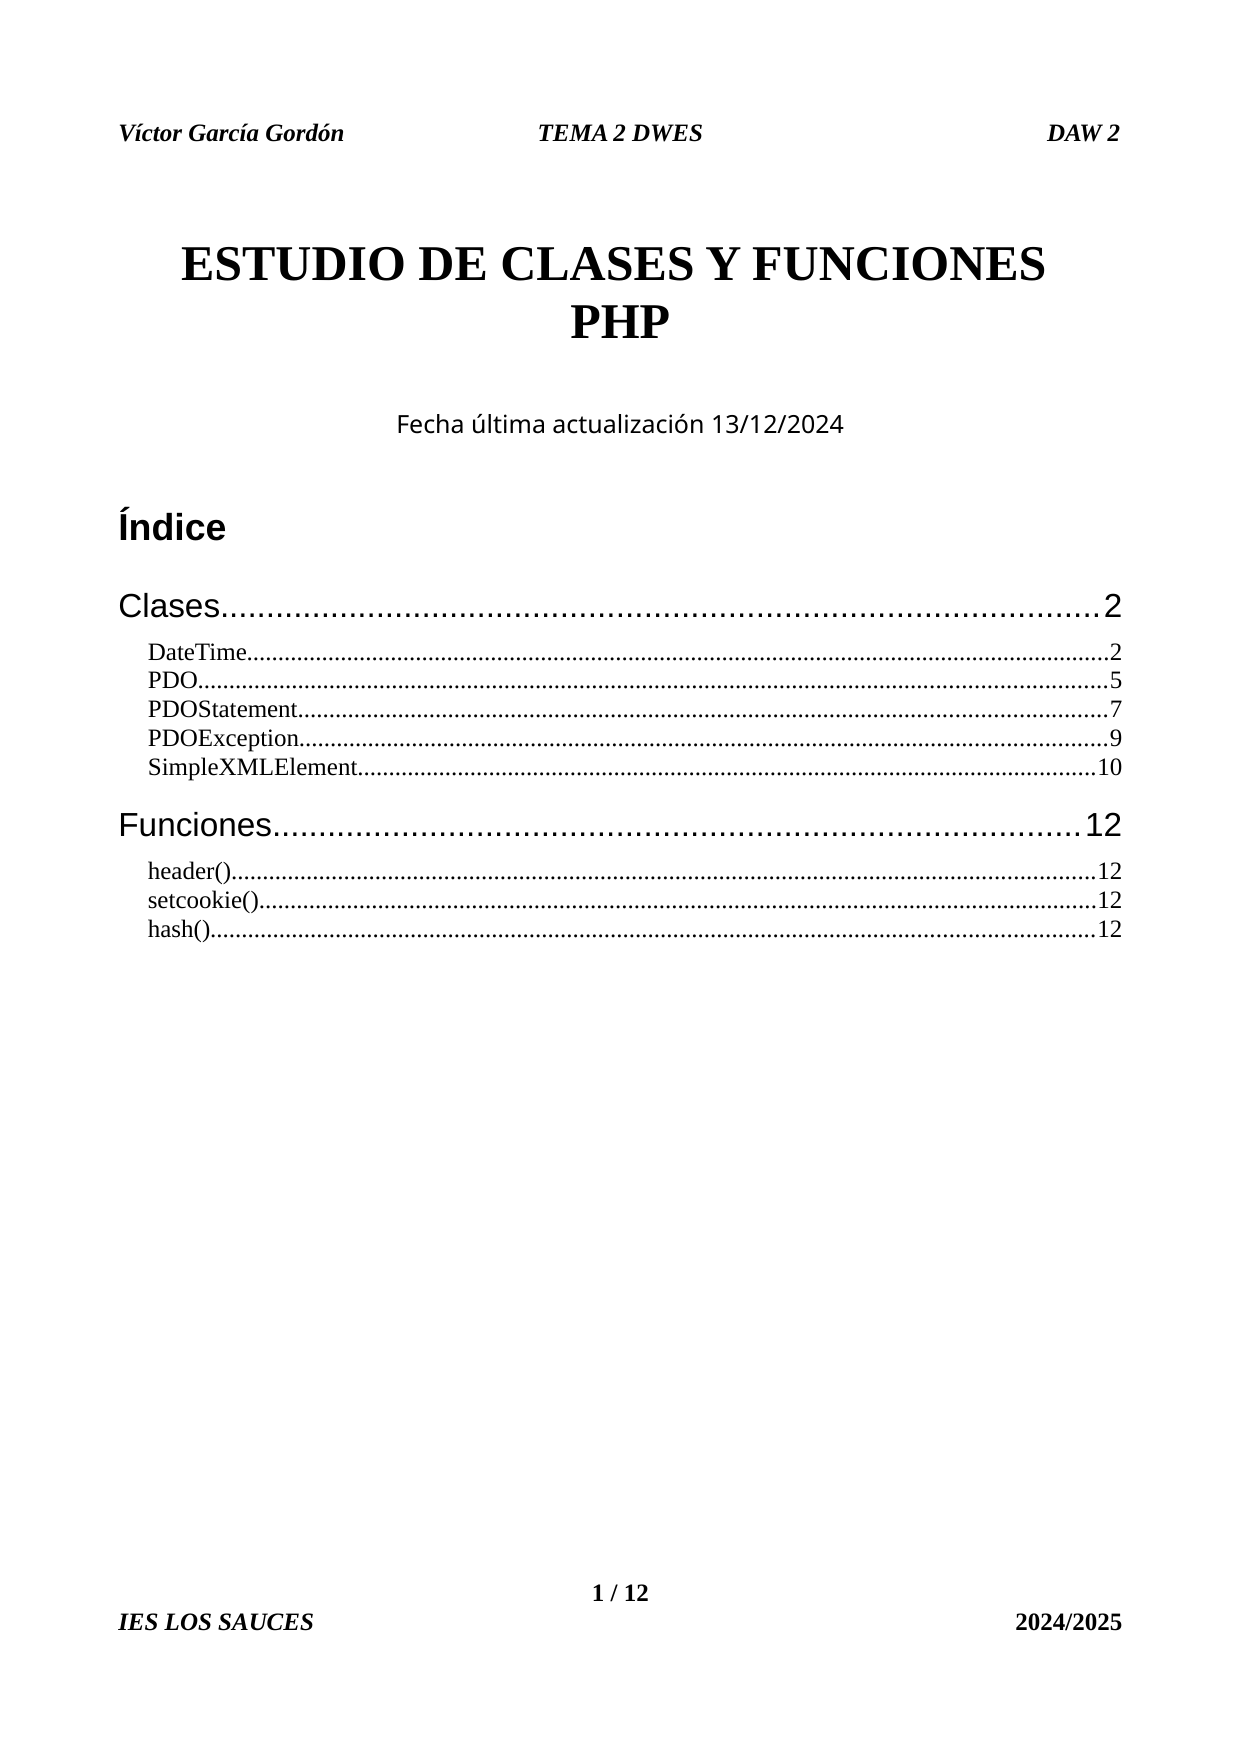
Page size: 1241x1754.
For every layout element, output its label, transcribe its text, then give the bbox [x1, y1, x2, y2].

text header() 12 [148, 856, 1122, 885]
text ESTUDIO DE CLASES Y FUNCIONES [118, 234, 1122, 291]
text Fecha última actualización 13/12/2024 [118, 406, 1122, 440]
text PHP [118, 291, 1122, 349]
text setcookie() 12 [148, 885, 1122, 914]
text PDO 5 [148, 665, 1122, 694]
text DateTime 2 [148, 637, 1122, 665]
text PDOStatement 7 [148, 694, 1122, 723]
subtitle Índice [118, 505, 1122, 548]
text SimpleXMLElement 10 [148, 752, 1122, 780]
subtitle Funciones 12 [118, 805, 1122, 844]
text PDOException 9 [148, 723, 1122, 752]
text hash() 12 [148, 914, 1122, 943]
subtitle Clases 2 [118, 586, 1122, 624]
